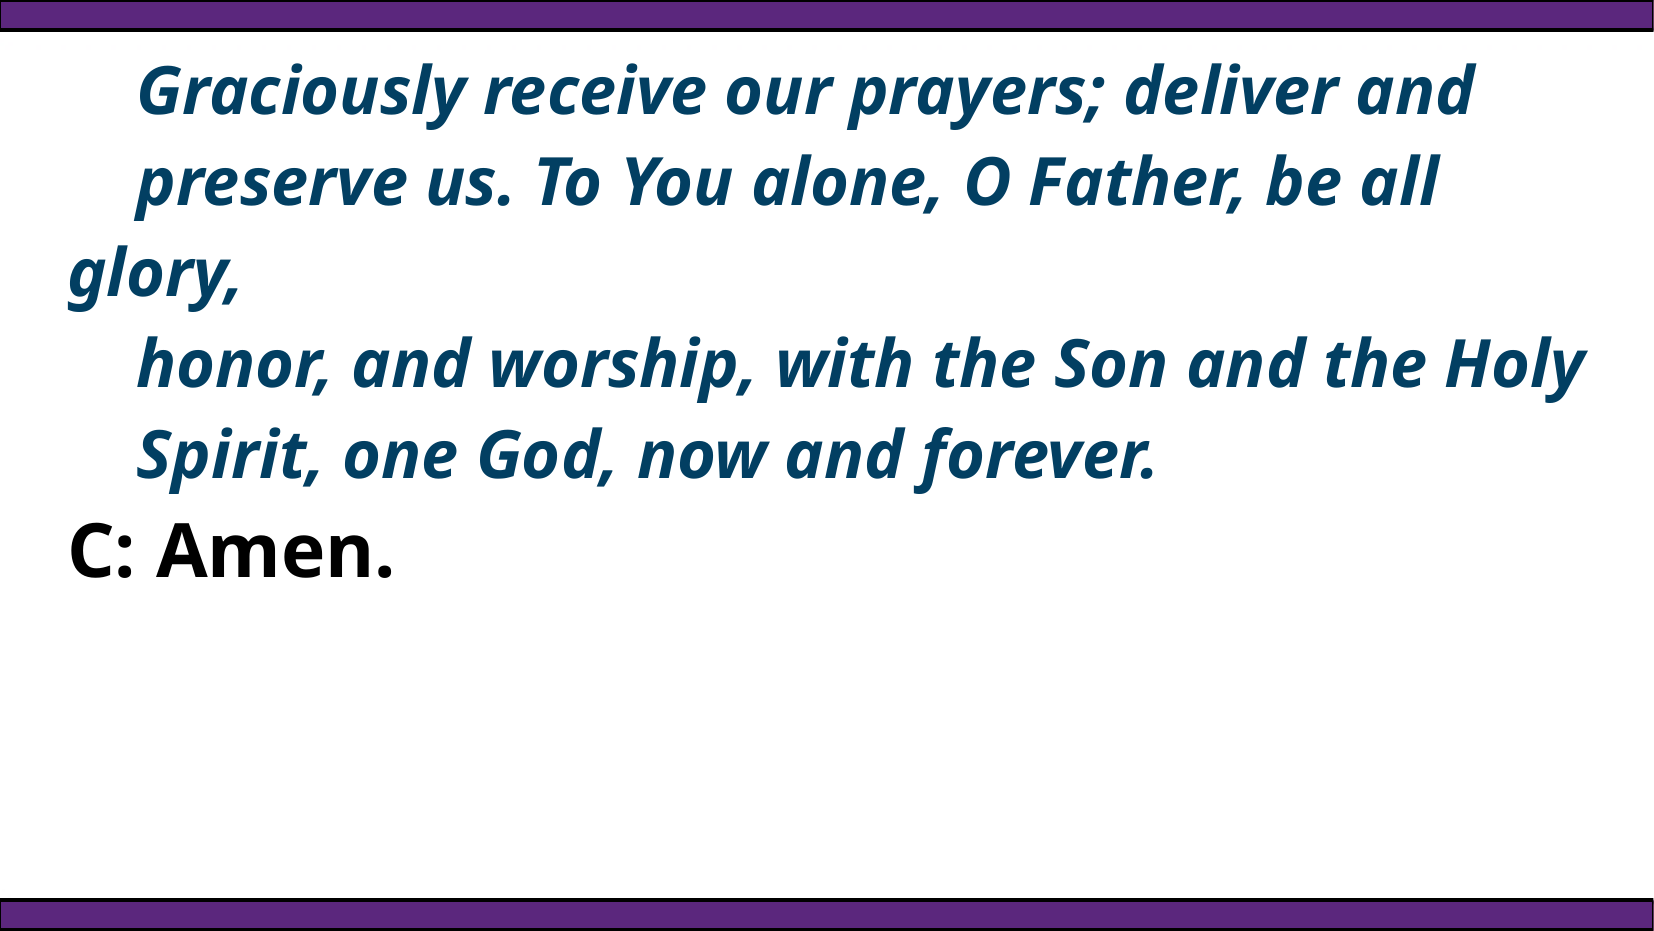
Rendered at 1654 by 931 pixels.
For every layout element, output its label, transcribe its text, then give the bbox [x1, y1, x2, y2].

picture [0, 31, 1654, 900]
text_box [0, 900, 1654, 931]
text_box [0, 0, 1654, 31]
text_box Graciously receive our prayers; deliver and preserve us. To You alone, O Father, be all glory, honor, and worship, with the Son and the Holy Spirit, one God, now and forever. C: Amen. [52, 36, 1613, 507]
